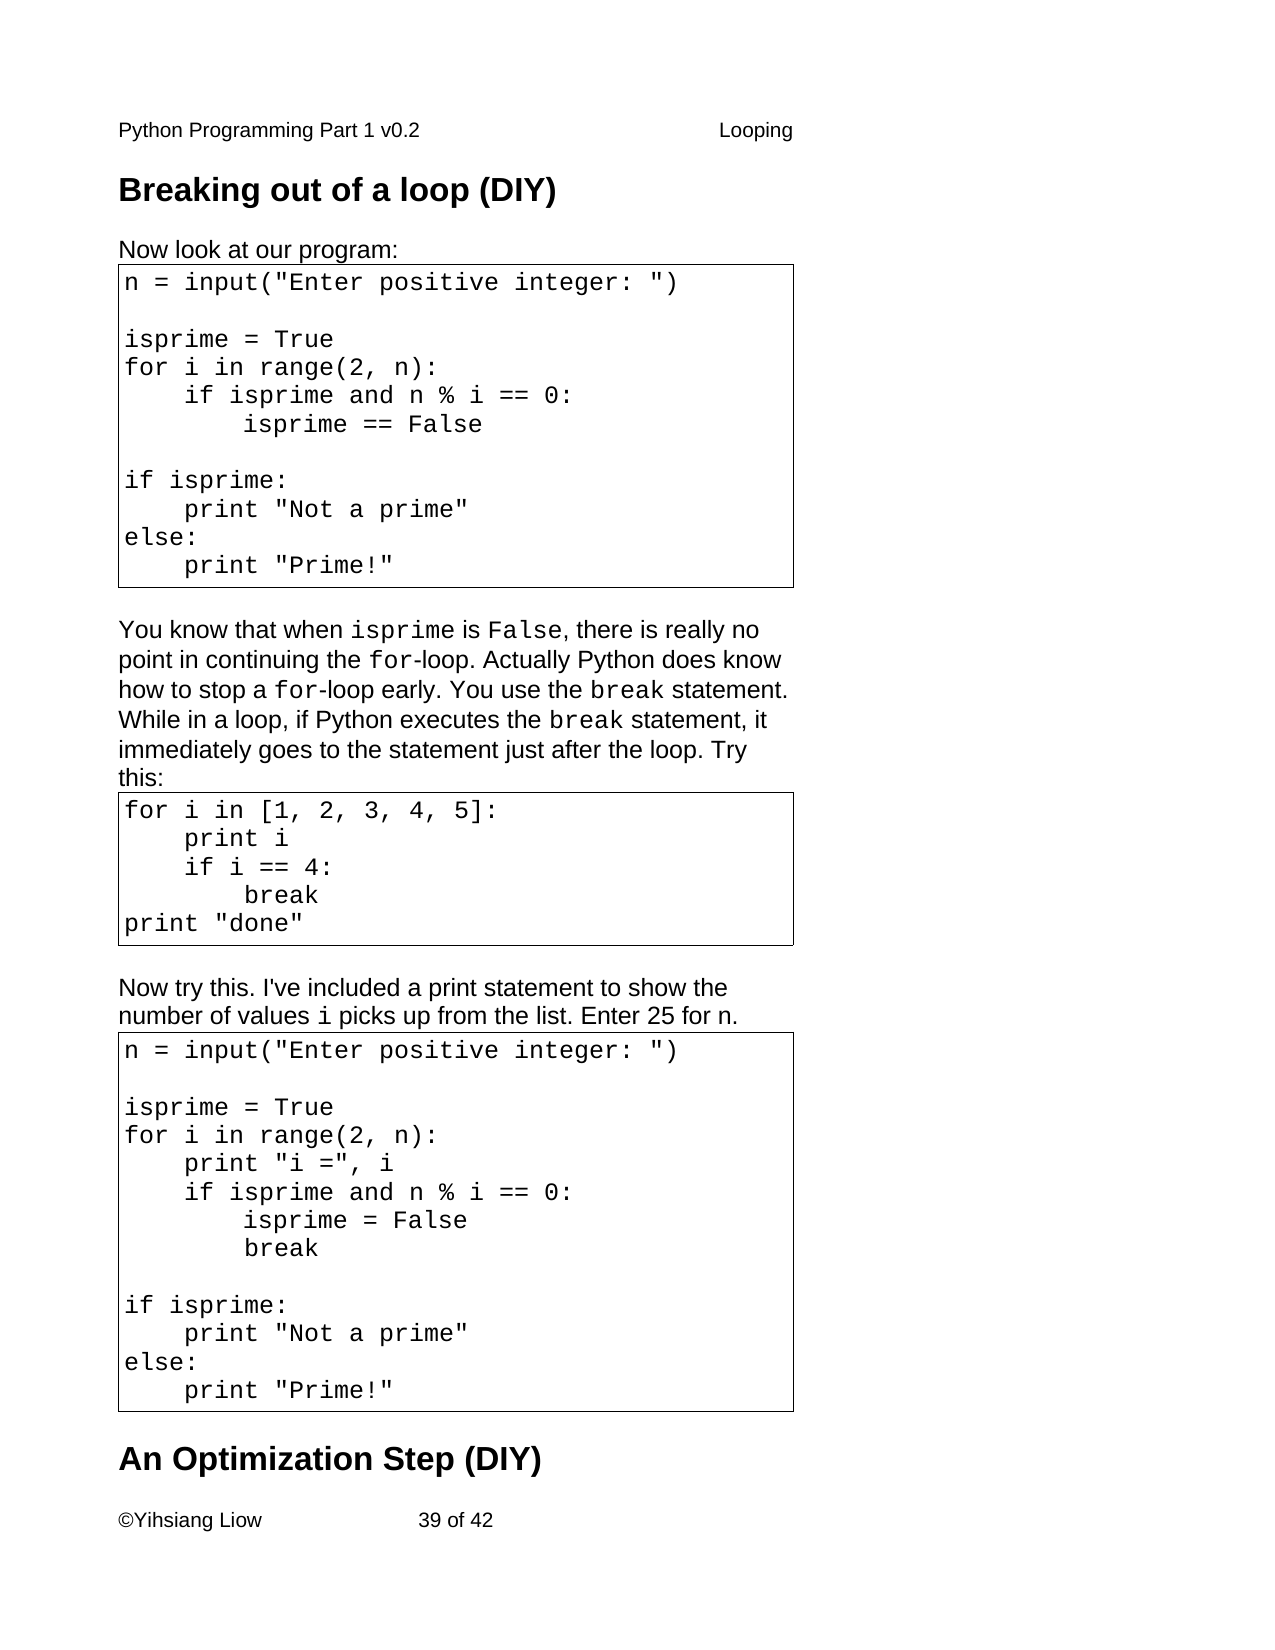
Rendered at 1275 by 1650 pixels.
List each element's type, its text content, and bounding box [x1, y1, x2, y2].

table_header n = input("Enter positive integer: ") isprime = True for i in range(2, n): print "i =", i if isprime and n % i == 0: isprime = False break if isprime: print "Not a prime" else: print "Prime!" [119, 1033, 793, 1411]
text An Optimization Step (DIY) [118, 1440, 793, 1477]
text Now look at our program: [118, 236, 793, 264]
text Now try this. I've included a print statement to show the number of values i picks up from the list. Enter 25 for n. [118, 973, 793, 1032]
text Breaking out of a loop (DIY) [118, 171, 793, 208]
table_header for i in [1, 2, 3, 4, 5]: print i if i == 4: break print "done" [119, 793, 793, 945]
text You know that when isprime is False, there is really no point in continuing the for-loop. Actually Python does know how to stop a for-loop early. You use the break statement. While in a loop, if Python executes the break statement, it immediately goes to the statement just after the loop. Try this: [118, 616, 793, 792]
table_header n = input("Enter positive integer: ") isprime = True for i in range(2, n): if isprime and n % i == 0: isprime == False if isprime: print "Not a prime" else: print "Prime!" [119, 265, 793, 587]
